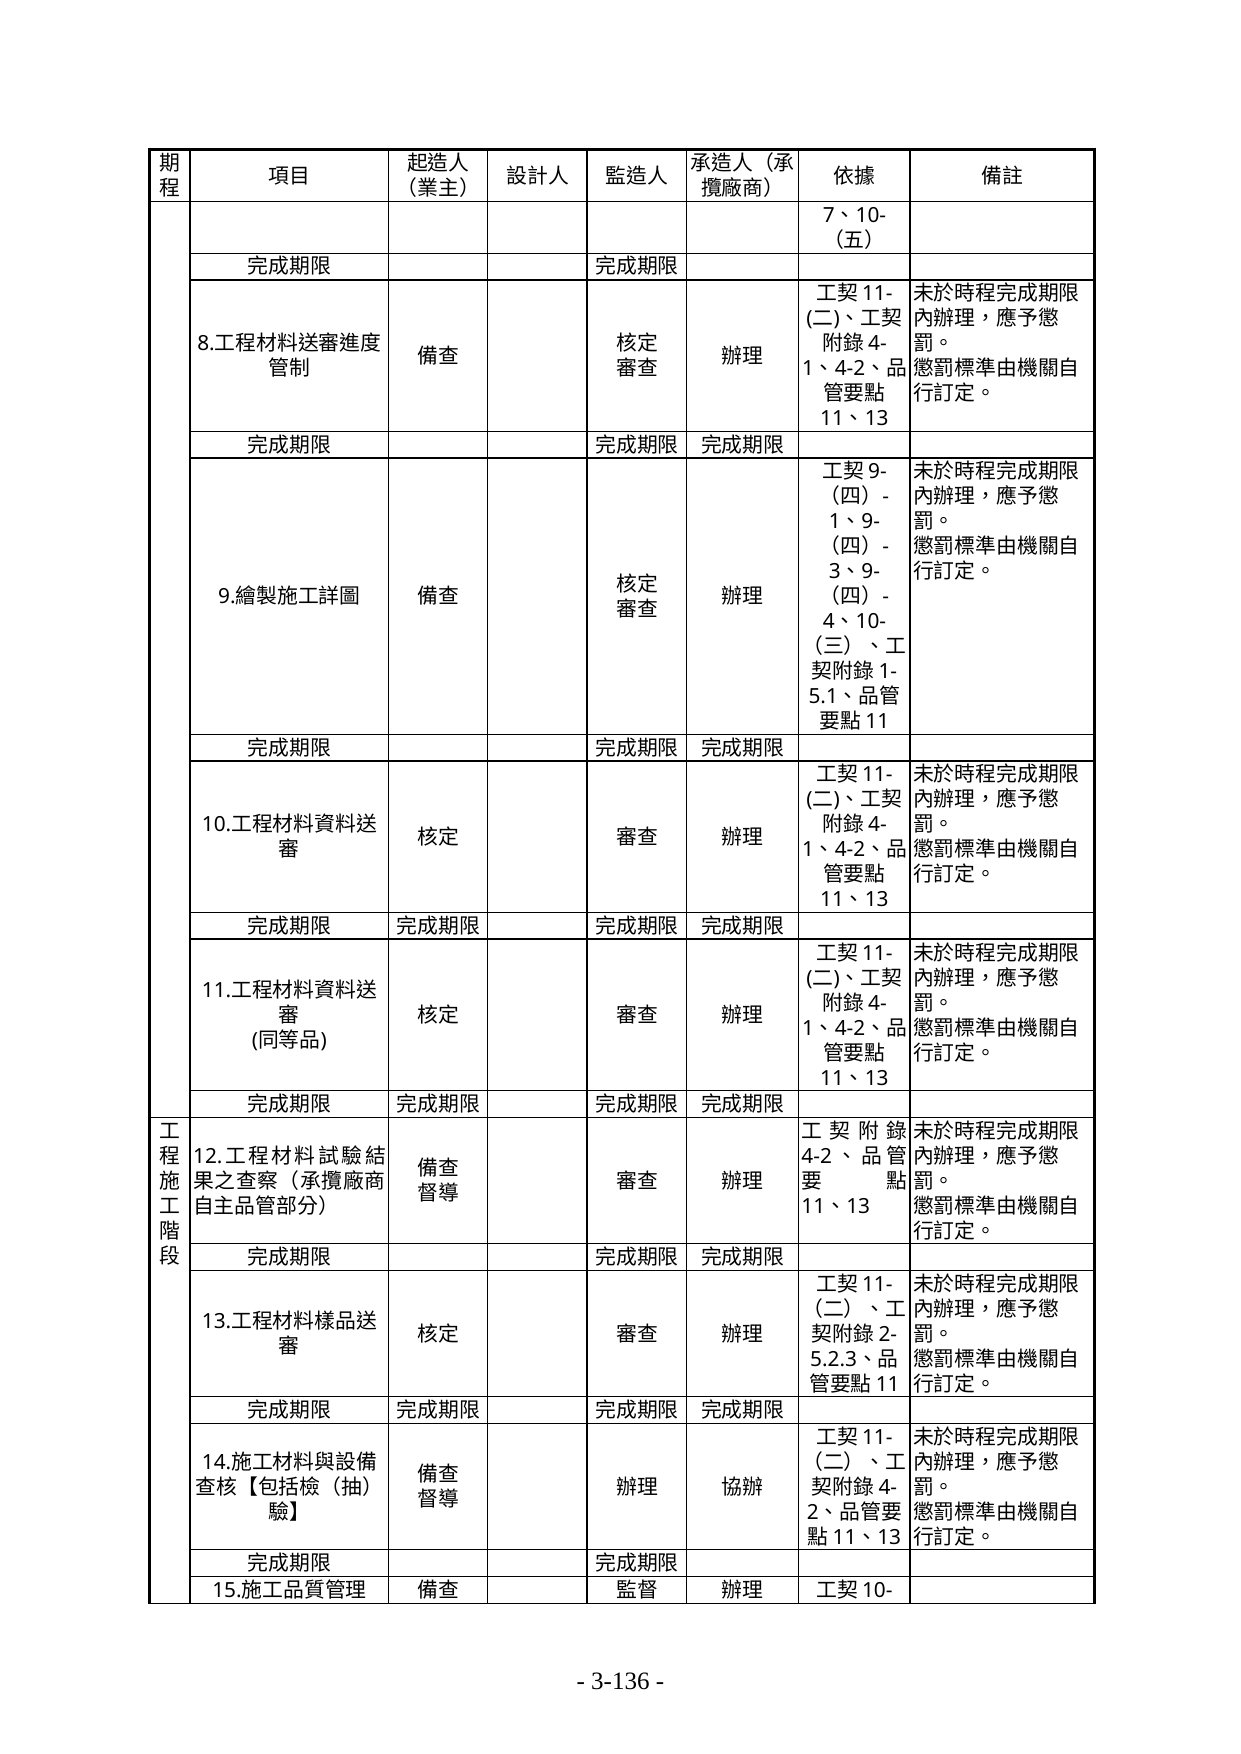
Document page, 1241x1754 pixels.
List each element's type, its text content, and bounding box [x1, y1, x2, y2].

table_cell 12.工程材料試驗結果之查察（承攬廠商自主品管部分） [191, 1118, 388, 1243]
table_cell [911, 1397, 1093, 1423]
table_cell [911, 432, 1093, 457]
table_cell [799, 1091, 909, 1116]
table_cell 工契11-（二）、工契附錄4-2、品管要點11、13 [799, 1424, 909, 1549]
table_cell 完成期限 [588, 432, 686, 457]
table_cell 備查 [389, 281, 487, 431]
table_cell [389, 735, 487, 760]
table_cell 完成期限 [191, 1244, 388, 1269]
table_cell [911, 735, 1093, 760]
table_cell 14.施工材料與設備查核【包括檢（抽）驗】 [191, 1424, 388, 1549]
table_cell 未於時程完成期限內辦理，應予懲罰。 懲罰標準由機關自行訂定。 [911, 281, 1093, 431]
table_cell 核定 審查 [588, 459, 686, 734]
table_cell 工契附錄4-2、品管要點11、13 [799, 1118, 909, 1243]
table_cell 協辦 [687, 1424, 798, 1549]
table_cell 完成期限 [687, 432, 798, 457]
table_cell 辦理 [687, 1118, 798, 1243]
table_cell 核定 審查 [588, 281, 686, 431]
table_cell [588, 202, 686, 252]
table_cell [911, 1244, 1093, 1269]
table_cell [488, 762, 586, 912]
table_cell [488, 1550, 586, 1576]
table_cell [799, 1550, 909, 1576]
table_header 期程 [151, 151, 189, 201]
table_cell [911, 1577, 1093, 1602]
table_cell [799, 432, 909, 457]
table_cell 審查 [588, 1118, 686, 1243]
table_cell [799, 1244, 909, 1269]
table_cell 完成期限 [687, 1244, 798, 1269]
table_cell [488, 940, 586, 1090]
table_cell [799, 913, 909, 938]
table_cell [488, 202, 586, 252]
table_cell 辦理 [687, 281, 798, 431]
table_header 承造人（承攬廠商） [687, 151, 798, 201]
table_cell [389, 254, 487, 279]
table_header 起造人（業主） [389, 151, 487, 201]
table_cell 辦理 [687, 762, 798, 912]
table_cell 完成期限 [687, 1091, 798, 1116]
table_cell [389, 1550, 487, 1576]
table_cell 審查 [588, 940, 686, 1090]
table_cell 備查 督導 [389, 1424, 487, 1549]
table_cell [488, 432, 586, 457]
table_cell 完成期限 [687, 1397, 798, 1423]
table_cell 辦理 [687, 940, 798, 1090]
table_cell 辦理 [588, 1424, 686, 1549]
table_cell 完成期限 [588, 1397, 686, 1423]
table_cell [488, 1577, 586, 1602]
table_cell 8.工程材料送審進度管制 [191, 281, 388, 431]
table_cell 未於時程完成期限內辦理，應予懲罰。 懲罰標準由機關自行訂定。 [911, 940, 1093, 1090]
table_cell [389, 432, 487, 457]
table_cell 13.工程材料樣品送審 [191, 1271, 388, 1396]
table_cell 未於時程完成期限內辦理，應予懲罰。 懲罰標準由機關自行訂定。 [911, 1271, 1093, 1396]
table_cell 完成期限 [687, 735, 798, 760]
table_cell 辦理 [687, 1271, 798, 1396]
table_cell 完成期限 [389, 1397, 487, 1423]
table_header 設計人 [488, 151, 586, 201]
table_cell [687, 1550, 798, 1576]
table_cell 完成期限 [191, 1550, 388, 1576]
table_cell 辦理 [687, 459, 798, 734]
table_header 監造人 [588, 151, 686, 201]
table_header 備註 [911, 151, 1093, 201]
table_cell [687, 202, 798, 252]
table_cell 未於時程完成期限內辦理，應予懲罰。 懲罰標準由機關自行訂定。 [911, 762, 1093, 912]
table_cell 10.工程材料資料送審 [191, 762, 388, 912]
table_cell 7、10-（五） [799, 202, 909, 252]
table_header 項目 [191, 151, 388, 201]
table_cell 監督 [588, 1577, 686, 1602]
table_cell [488, 1118, 586, 1243]
table_cell [191, 202, 388, 252]
table_cell [799, 1397, 909, 1423]
table_cell 備查 [389, 1577, 487, 1602]
table_cell 完成期限 [588, 1244, 686, 1269]
table_cell [911, 1091, 1093, 1116]
table_cell 審查 [588, 1271, 686, 1396]
table_cell 完成期限 [191, 254, 388, 279]
table_cell 工契10- [799, 1577, 909, 1602]
table_cell [488, 281, 586, 431]
table_cell [911, 202, 1093, 252]
table_cell [389, 1244, 487, 1269]
table_cell 完成期限 [191, 1397, 388, 1423]
table_cell [911, 1550, 1093, 1576]
table_cell 15.施工品質管理 [191, 1577, 388, 1602]
table_cell 完成期限 [191, 735, 388, 760]
table_cell 審查 [588, 762, 686, 912]
table_cell [488, 459, 586, 734]
table_cell [488, 254, 586, 279]
table_cell 未於時程完成期限內辦理，應予懲罰。 懲罰標準由機關自行訂定。 [911, 1118, 1093, 1243]
table_cell 9.繪製施工詳圖 [191, 459, 388, 734]
table_cell [488, 1091, 586, 1116]
table_cell [488, 735, 586, 760]
table_cell 11.工程材料資料送審 (同等品) [191, 940, 388, 1090]
table_cell [911, 254, 1093, 279]
table_cell 工契11-（二）、工契附錄2-5.2.3、品管要點11 [799, 1271, 909, 1396]
table_cell [488, 1271, 586, 1396]
table_cell [799, 735, 909, 760]
table_cell 完成期限 [191, 913, 388, 938]
table_cell [488, 913, 586, 938]
table_cell 工程施工階段 [151, 1118, 189, 1602]
table_cell 完成期限 [687, 913, 798, 938]
table_cell 完成期限 [191, 1091, 388, 1116]
table_cell 備查 [389, 459, 487, 734]
table_cell 核定 [389, 1271, 487, 1396]
table_cell [389, 202, 487, 252]
table_cell [488, 1424, 586, 1549]
table_cell 完成期限 [588, 254, 686, 279]
table_cell 備查 督導 [389, 1118, 487, 1243]
table_cell 完成期限 [588, 735, 686, 760]
table_cell 工契9-（四）-1、9-（四）-3、9-（四）-4、10-（三）、工契附錄1-5.1、品管要點11 [799, 459, 909, 734]
table_cell 工契11-(二)、工契附錄4-1、4-2、品管要點11、13 [799, 940, 909, 1090]
table_cell 完成期限 [588, 1550, 686, 1576]
table_cell [687, 254, 798, 279]
table_cell 未於時程完成期限內辦理，應予懲罰。 懲罰標準由機關自行訂定。 [911, 1424, 1093, 1549]
table_cell 完成期限 [389, 913, 487, 938]
table_cell [488, 1244, 586, 1269]
table_cell 工契11-(二)、工契附錄4-1、4-2、品管要點11、13 [799, 762, 909, 912]
table_cell 完成期限 [191, 432, 388, 457]
table_cell [488, 1397, 586, 1423]
table_cell [911, 913, 1093, 938]
table_cell 核定 [389, 940, 487, 1090]
table_cell [799, 254, 909, 279]
table_cell 完成期限 [588, 913, 686, 938]
table_cell 辦理 [687, 1577, 798, 1602]
table_cell 未於時程完成期限內辦理，應予懲罰。 懲罰標準由機關自行訂定。 [911, 459, 1093, 734]
table_cell 工契11-(二)、工契附錄4-1、4-2、品管要點11、13 [799, 281, 909, 431]
table_header 依據 [799, 151, 909, 201]
table_cell 完成期限 [389, 1091, 487, 1116]
table_cell 核定 [389, 762, 487, 912]
table_cell 完成期限 [588, 1091, 686, 1116]
